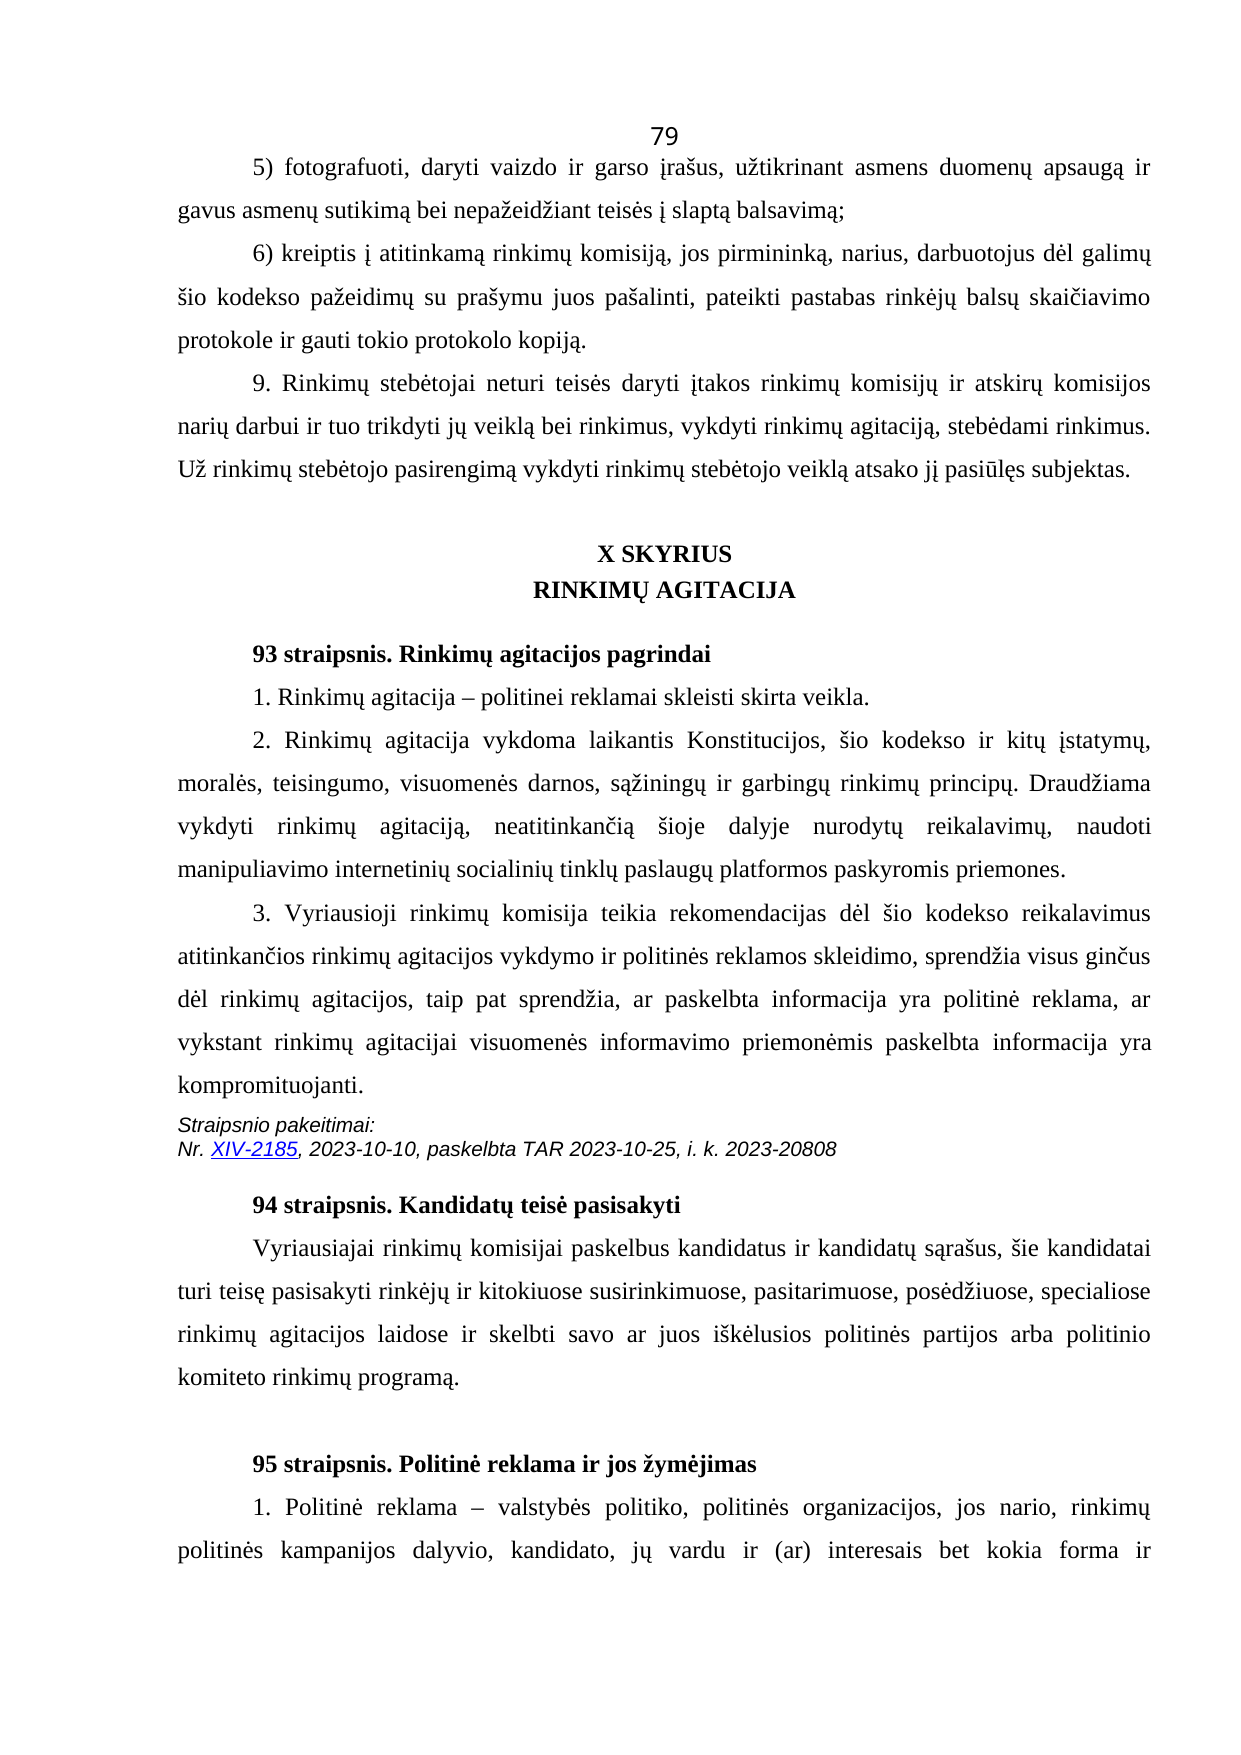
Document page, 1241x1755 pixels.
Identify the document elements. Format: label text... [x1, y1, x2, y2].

text Straipsnio pakeitimai: [177, 1113, 1152, 1137]
text 9. Rinkimų stebėtojai neturi teisės daryti įtakos rinkimų komisijų ir atskirų komisijos narių darbui ir tuo trikdyti jų veiklą bei rinkimus, vykdyti rinkimų agitaciją, stebėdami rinkimus. Už rinkimų stebėtojo pasirengimą vykdyti rinkimų stebėtojo veiklą atsako jį pasiūlęs subjektas. [177, 368, 1152, 483]
text 6) kreiptis į atitinkamą rinkimų komisiją, jos pirmininką, narius, darbuotojus dėl galimų šio kodekso pažeidimų su prašymu juos pašalinti, pateikti pastabas rinkėjų balsų skaičiavimo protokole ir gauti tokio protokolo kopiją. [177, 238, 1152, 353]
text X SKYRIUS [177, 533, 1152, 568]
text 2. Rinkimų agitacija vykdoma laikantis Konstitucijos, šio kodekso ir kitų įstatymų, moralės, teisingumo, visuomenės darnos, sąžiningų ir garbingų rinkimų principų. Draudžiama vykdyti rinkimų agitaciją, neatitinkančią šioje dalyje nurodytų reikalavimų, naudoti manipuliavimo internetinių socialinių tinklų paslaugų platformos paskyromis priemones. [177, 725, 1152, 883]
text 95 straipsnis. Politinė reklama ir jos žymėjimas [177, 1449, 1152, 1477]
text 1. Rinkimų agitacija – politinei reklamai skleisti skirta veikla. [177, 682, 1152, 711]
text Vyriausiajai rinkimų komisijai paskelbus kandidatus ir kandidatų sąrašus, šie kandidatai turi teisę pasisakyti rinkėjų ir kitokiuose susirinkimuose, pasitarimuose, posėdžiuose, specialiose rinkimų agitacijos laidose ir skelbti savo ar juos iškėlusios politinės partijos arba politinio komiteto rinkimų programą. [177, 1233, 1152, 1391]
text RINKIMŲ AGITACIJA [177, 568, 1152, 603]
text 93 straipsnis. Rinkimų agitacijos pagrindai [177, 639, 1152, 668]
text 94 straipsnis. Kandidatų teisė pasisakyti [177, 1190, 1152, 1219]
text 1. Politinė reklama – valstybės politiko, politinės organizacijos, jos nario, rinkimų politinės kampanijos dalyvio, kandidato, jų vardu ir (ar) interesais bet kokia forma ir [177, 1492, 1152, 1564]
text 3. Vyriausioji rinkimų komisija teikia rekomendacijas dėl šio kodekso reikalavimus atitinkančios rinkimų agitacijos vykdymo ir politinės reklamos skleidimo, sprendžia visus ginčus dėl rinkimų agitacijos, taip pat sprendžia, ar paskelbta informacija yra politinė reklama, ar vykstant rinkimų agitacijai visuomenės informavimo priemonėmis paskelbta informacija yra kompromituojanti. [177, 898, 1152, 1099]
text 5) fotografuoti, daryti vaizdo ir garso įrašus, užtikrinant asmens duomenų apsaugą ir gavus asmenų sutikimą bei nepažeidžiant teisės į slaptą balsavimą; [177, 152, 1152, 224]
text Nr. XIV-2185, 2023-10-10, paskelbta TAR 2023-10-25, i. k. 2023-20808 [177, 1137, 1152, 1161]
